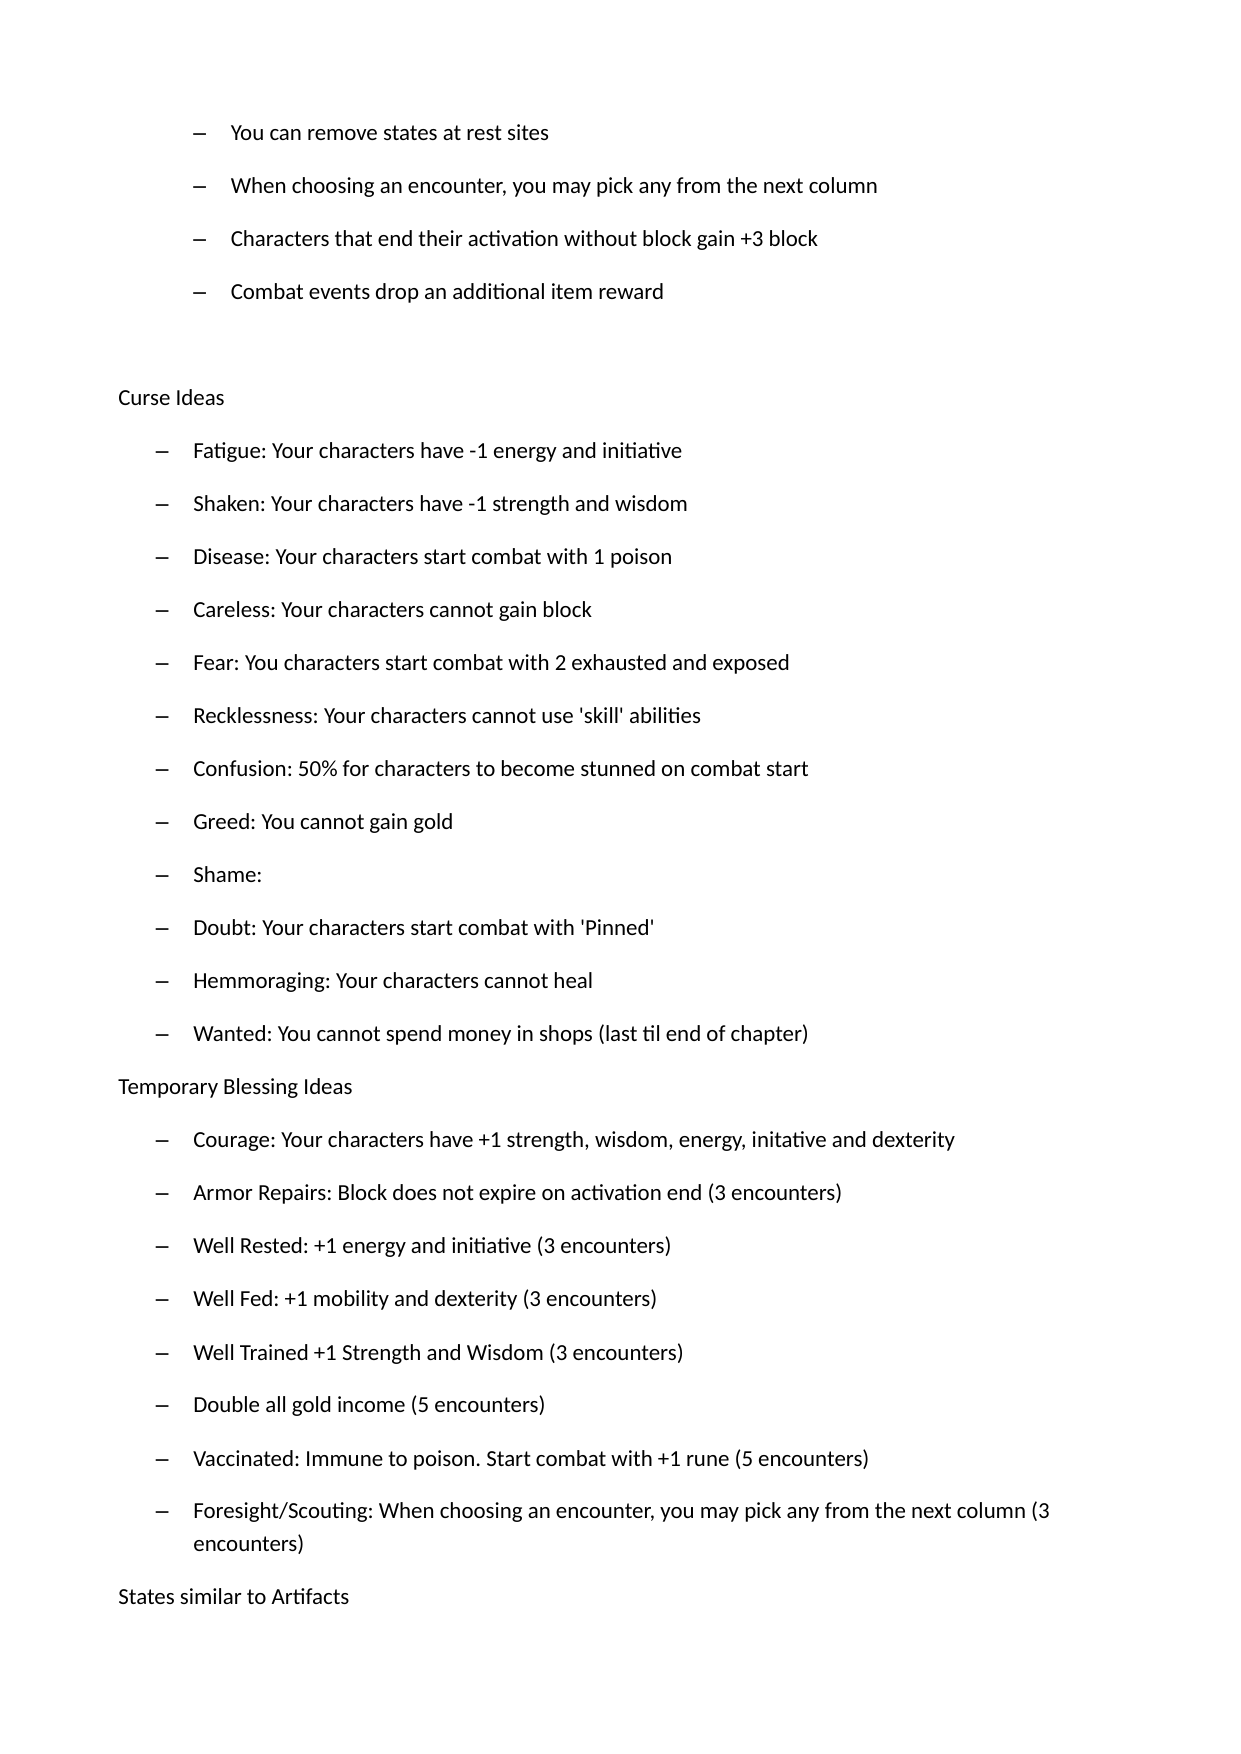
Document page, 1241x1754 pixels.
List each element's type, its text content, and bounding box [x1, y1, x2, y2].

list Foresight/Scouting: When choosing an encounter, you may pick any from the next column (3 encounters) [156, 1497, 1122, 1557]
list Careless: Your characters cannot gain block [156, 595, 1122, 623]
list Vaccinated: Immune to poison. Start combat with +1 rune (5 encounters) [156, 1444, 1122, 1472]
list Armor Repairs: Block does not expire on activation end (3 encounters) [156, 1178, 1122, 1207]
list Shame: [156, 860, 1122, 888]
text States similar to Artifacts [118, 1582, 1122, 1610]
list Well Trained +1 Strength and Wisdom (3 encounters) [156, 1338, 1122, 1366]
list Hemmoraging: Your characters cannot heal [156, 966, 1122, 994]
list Doubt: Your characters start combat with 'Pinned' [156, 913, 1122, 941]
list Confusion: 50% for characters to become stunned on combat start [156, 754, 1122, 782]
list Fear: You characters start combat with 2 exhausted and exposed [156, 648, 1122, 676]
list Shaken: Your characters have -1 strength and wisdom [156, 489, 1122, 517]
list Wanted: You cannot spend money in shops (last til end of chapter) [156, 1019, 1122, 1047]
list Recklessness: Your characters cannot use 'skill' abilities [156, 701, 1122, 729]
list Greed: You cannot gain gold [156, 807, 1122, 835]
list Well Rested: +1 energy and initiative (3 encounters) [156, 1232, 1122, 1259]
text Temporary Blessing Ideas [118, 1072, 1122, 1101]
list Well Fed: +1 mobility and dexterity (3 encounters) [156, 1284, 1122, 1313]
list Characters that end their activation without block gain +3 block [193, 224, 1122, 252]
list Double all gold income (5 encounters) [156, 1391, 1122, 1419]
text Curse Ideas [118, 383, 1122, 411]
list Combat events drop an additional item reward [193, 277, 1122, 305]
list When choosing an encounter, you may pick any from the next column [193, 171, 1122, 199]
list Courage: Your characters have +1 strength, wisdom, energy, initative and dexterity [156, 1126, 1122, 1153]
list You can remove states at rest sites [193, 118, 1122, 146]
list Fatigue: Your characters have -1 energy and initiative [156, 436, 1122, 464]
list Disease: Your characters start combat with 1 poison [156, 542, 1122, 570]
